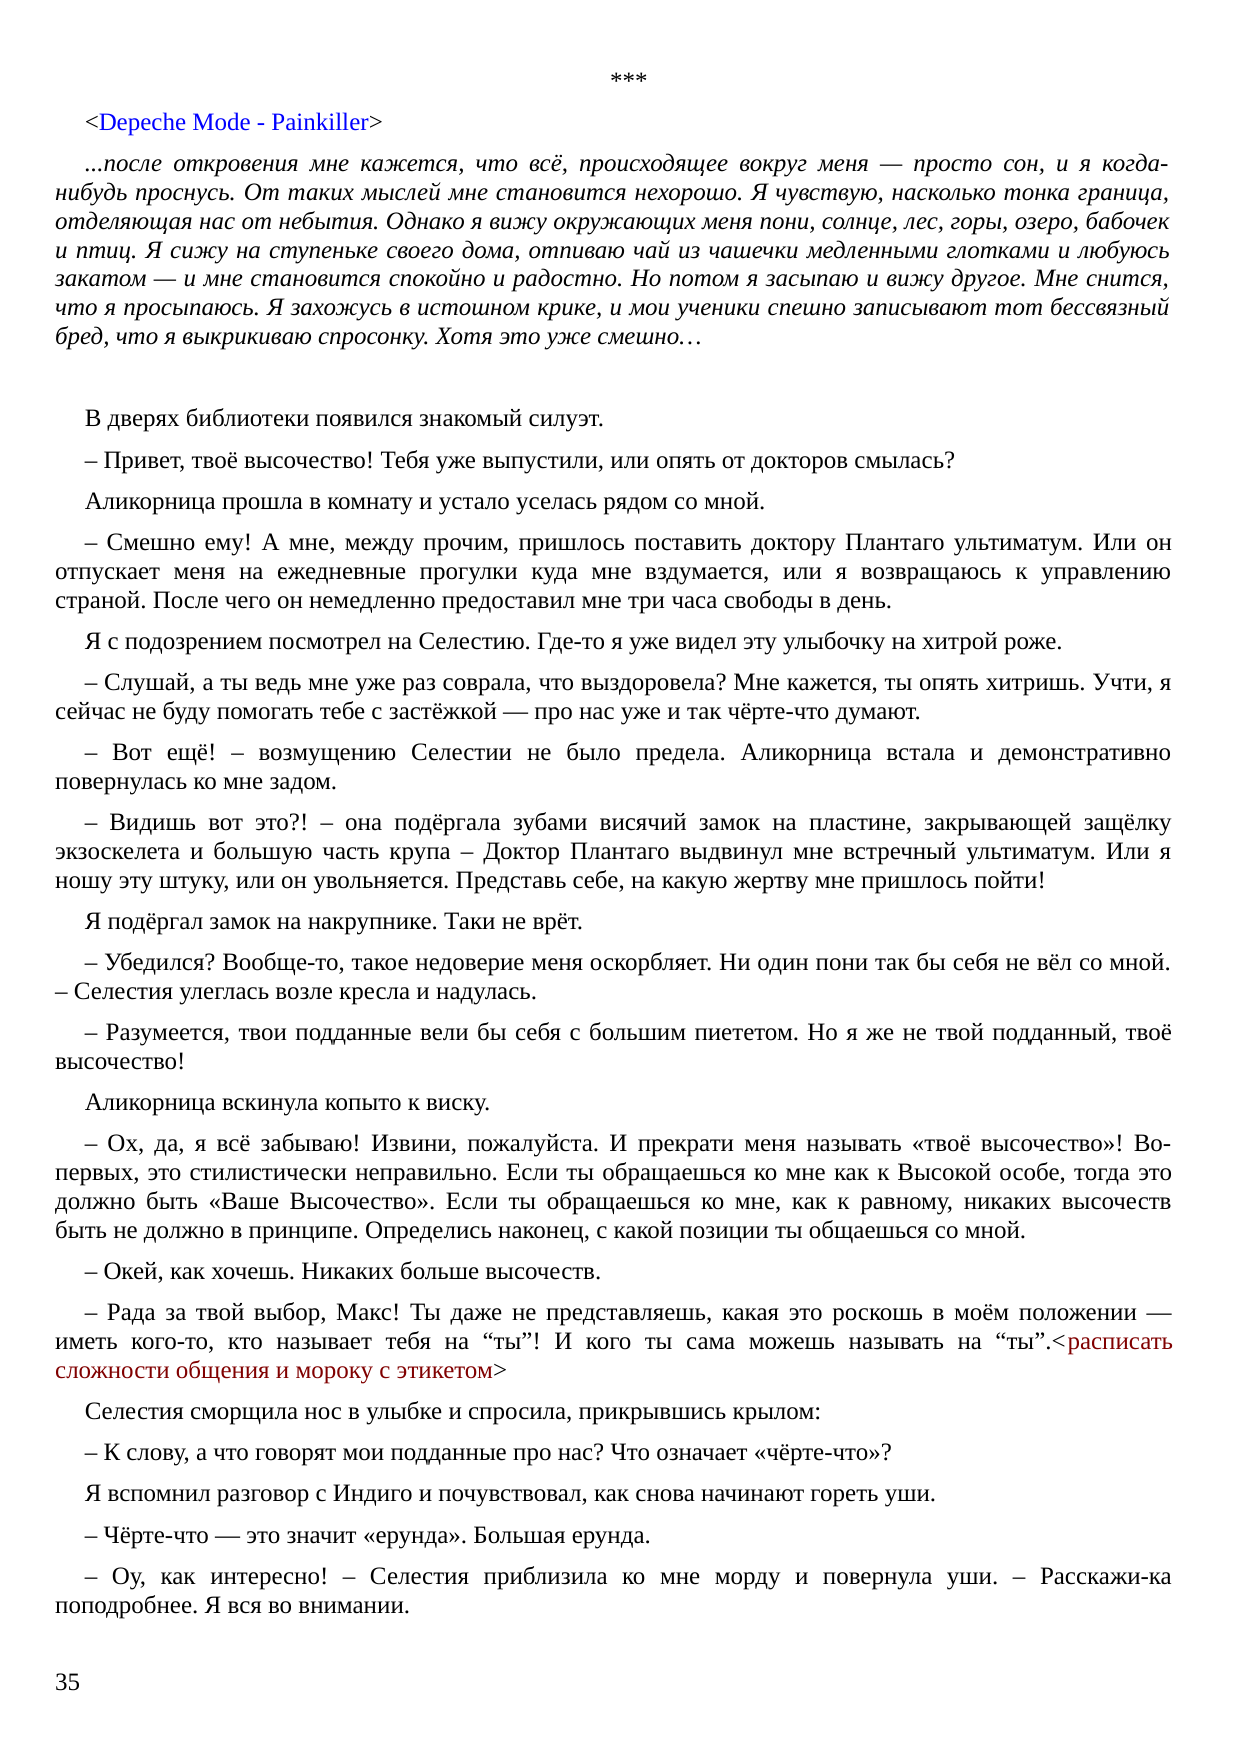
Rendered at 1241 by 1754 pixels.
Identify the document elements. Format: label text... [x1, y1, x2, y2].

text – Вот ещё! – возмущению Селестии не было предела. Аликорница встала и демонстративно повернулась ко мне задом. [55, 737, 1173, 795]
text – Cмешно ему! А мне, между прочим, пришлось поставить доктору Плантаго ультиматум. Или он отпускает меня на ежедневные прогулки куда мне вздумается, или я возвращаюсь к управлению страной. После чего он немедленно предоставил мне три часа свободы в день. [55, 527, 1173, 613]
text – Видишь вот это?! – она подёргала зубами висячий замок на пластине, закрывающей защёлку экзоскелета и большую часть крупа – Доктор Плантаго выдвинул мне встречный ультиматум. Или я ношу эту штуку, или он увольняется. Представь себе, на какую жертву мне пришлось пойти! [55, 807, 1173, 893]
text Аликорница вскинула копыто к виску. [55, 1087, 1173, 1116]
text ...после откровения мне кажется, что всё, происходящее вокруг меня — просто сон, и я когда-нибудь проснусь. От таких мыслей мне становится нехорошо. Я чувствую, насколько тонка граница, отделяющая нас от небытия. Однако я вижу окружающих меня пони, солнце, лес, горы, озеро, бабочек и птиц. Я сижу на ступеньке своего дома, отпиваю чай из чашечки медленными глотками и любуюсь закатом — и мне становится спокойно и радостно. Но потом я засыпаю и вижу другое. Мне снится, что я просыпаюсь. Я захожусь в истошном крике, и мои ученики спешно записывают тот бессвязный бред, что я выкрикиваю спросонку. Хотя это уже смешно… [55, 148, 1173, 350]
text – Ох, да, я всё забываю! Извини, пожалуйста. И прекрати меня называть «твоё высочество»! Во-первых, это стилистически неправильно. Если ты обращаешься ко мне как к Высокой особе, тогда это должно быть «Ваше Высочество». Если ты обращаешься ко мне, как к равному, никаких высочеств быть не должно в принципе. Определись наконец, с какой позиции ты общаешься со мной. [55, 1128, 1173, 1243]
text В дверях библиотеки появился знакомый силуэт. [55, 403, 1173, 432]
text – Убедился? Вообще-то, такое недоверие меня оскорбляет. Ни один пони так бы себя не вёл со мной. – Селестия улеглась возле кресла и надулась. [55, 947, 1173, 1005]
text – Окей, как хочешь. Никаких больше высочеств. [55, 1256, 1173, 1285]
text Я с подозрением посмотрел на Селестию. Где-то я уже видел эту улыбочку на хитрой роже. [55, 626, 1173, 655]
text – Разумеется, твои подданные вели бы себя с большим пиететом. Но я же не твой подданный, твоё высочество! [55, 1017, 1173, 1075]
text Селестия сморщила нос в улыбке и спросила, прикрывшись крылом: [55, 1396, 1173, 1425]
text – Рада за твой выбор, Макс! Ты даже не представляешь, какая это роскошь в моём положении — иметь кого-то, кто называет тебя на “ты”! И кого ты сама можешь называть на “ты”.<расписать сложности общения и мороку с этикетом> [55, 1297, 1173, 1383]
text <Depeche Mode - Painkiller> [55, 107, 1173, 136]
text – Оу, как интересно! – Селестия приблизила ко мне морду и повернула уши. – Расскажи-ка поподробнее. Я вся во внимании. [55, 1561, 1173, 1618]
text – Привет, твоё высочество! Тебя уже выпустили, или опять от докторов смылась? [55, 445, 1173, 473]
text Я вспомнил разговор с Индиго и почувствовал, как снова начинают гореть уши. [55, 1478, 1173, 1507]
text – К слову, а что говорят мои подданные про нас? Что означает «чёрте-что»? [55, 1437, 1173, 1466]
text Я подёргал замок на накрупнике. Таки не врёт. [55, 906, 1173, 935]
text – Слушай, а ты ведь мне уже раз соврала, что выздоровела? Мне кажется, ты опять хитришь. Учти, я сейчас не буду помогать тебе с застёжкой — про нас уже и так чёрте-что думают. [55, 667, 1173, 725]
text Аликорница прошла в комнату и устало уселась рядом со мной. [55, 486, 1173, 515]
text – Чёрте-что — это значит «ерунда». Большая ерунда. [55, 1520, 1173, 1548]
text *** [55, 66, 1173, 95]
